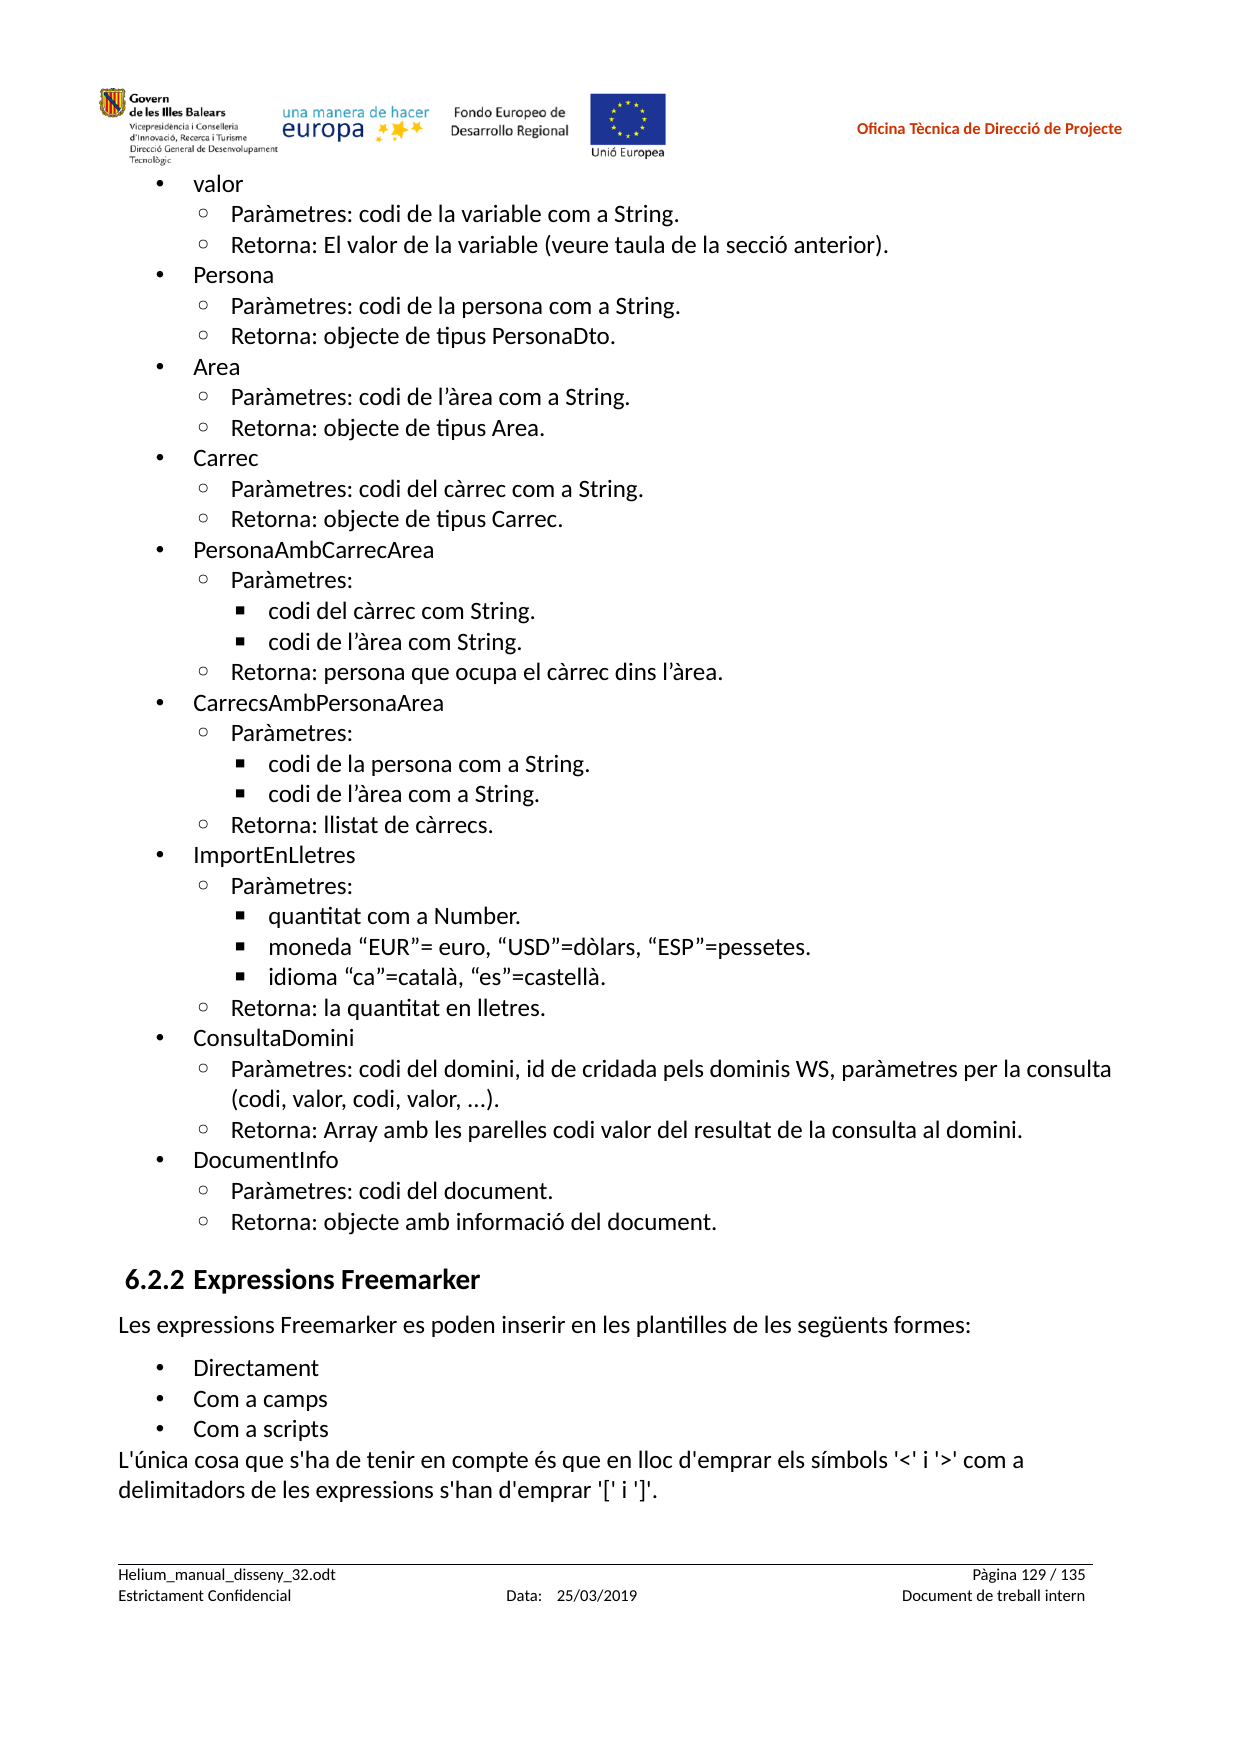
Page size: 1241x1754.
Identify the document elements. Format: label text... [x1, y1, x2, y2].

list codi del càrrec com String. [231, 595, 1122, 626]
list Paràmetres: codi del document. [193, 1175, 1122, 1206]
list quantitat com a Number. [231, 900, 1122, 931]
list Com a scripts [156, 1413, 1122, 1444]
subtitle Expressions Freemarker [118, 1261, 1122, 1297]
list Paràmetres: [193, 565, 1122, 595]
list codi de l’àrea com String. [231, 626, 1122, 656]
list Paràmetres: codi de l’àrea com a String. [193, 382, 1122, 412]
list ConsultaDomini [156, 1022, 1122, 1053]
list Paràmetres: [193, 717, 1122, 748]
text Les expressions Freemarker es poden inserir en les plantilles de les següents formes: [118, 1309, 1122, 1340]
list Paràmetres: codi del domini, id de cridada pels dominis WS, paràmetres per la consulta (codi, valor, codi, valor, ...). [193, 1053, 1122, 1114]
list Paràmetres: codi de la persona com a String. [193, 290, 1122, 321]
list Retorna: persona que ocupa el càrrec dins l’àrea. [193, 656, 1122, 687]
list Paràmetres: [193, 870, 1122, 900]
list Area [156, 351, 1122, 382]
list DocumentInfo [156, 1144, 1122, 1175]
list Paràmetres: codi del càrrec com a String. [193, 473, 1122, 504]
list idioma “ca”=català, “es”=castellà. [231, 961, 1122, 992]
list Retorna: objecte de tipus PersonaDto. [193, 321, 1122, 351]
list Directament [156, 1352, 1122, 1383]
list codi de la persona com a String. [231, 748, 1122, 778]
list Paràmetres: codi de la variable com a String. [193, 198, 1122, 229]
list Retorna: Array amb les parelles codi valor del resultat de la consulta al domini. [193, 1114, 1122, 1144]
list Retorna: objecte amb informació del document. [193, 1206, 1122, 1236]
list Carrec [156, 443, 1122, 473]
list Retorna: llistat de càrrecs. [193, 809, 1122, 839]
picture [99, 87, 668, 166]
list valor [156, 168, 1122, 198]
list Retorna: El valor de la variable (veure taula de la secció anterior). [193, 229, 1122, 259]
list Persona [156, 259, 1122, 290]
list ImportEnLletres [156, 839, 1122, 870]
list Retorna: objecte de tipus Carrec. [193, 504, 1122, 534]
list Com a camps [156, 1383, 1122, 1413]
text L'única cosa que s'ha de tenir en compte és que en lloc d'emprar els símbols '<' i '>' com a delimitadors de les expressions s'han d'emprar '[' i ']'. [118, 1444, 1122, 1505]
list moneda “EUR”= euro, “USD”=dòlars, “ESP”=pessetes. [231, 931, 1122, 961]
list Retorna: objecte de tipus Area. [193, 412, 1122, 443]
list CarrecsAmbPersonaArea [156, 687, 1122, 717]
list PersonaAmbCarrecArea [156, 534, 1122, 565]
list Retorna: la quantitat en lletres. [193, 992, 1122, 1022]
list codi de l’àrea com a String. [231, 778, 1122, 809]
